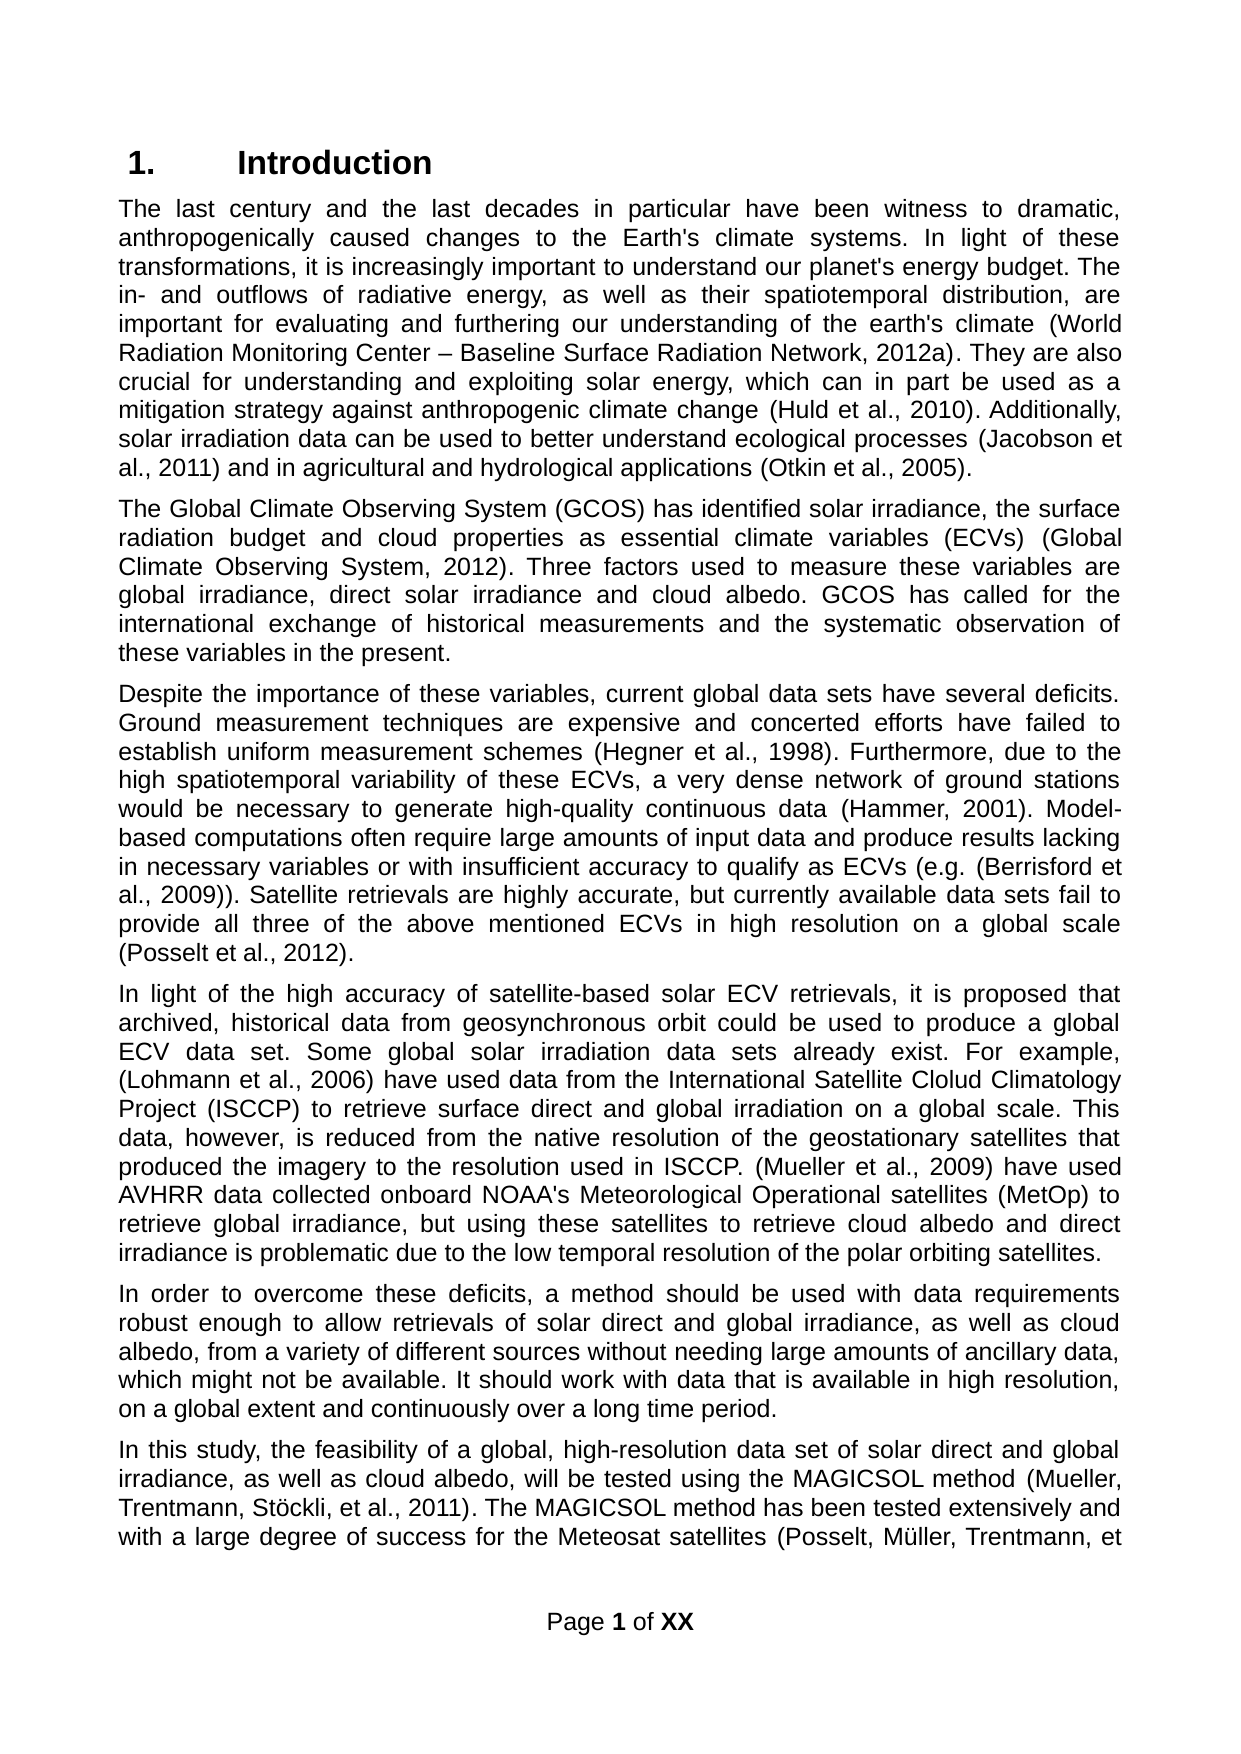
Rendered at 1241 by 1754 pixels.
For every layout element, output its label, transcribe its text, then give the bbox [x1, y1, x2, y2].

text The Global Climate Observing System (GCOS) has identified solar irradiance, the surface radiation budget and cloud properties as essential climate variables (ECVs) (Global Climate Observing System, 2012). Three factors used to measure these variables are global irradiance, direct solar irradiance and cloud albedo. GCOS has called for the international exchange of historical measurements and the systematic observation of these variables in the present. [118, 494, 1122, 667]
text The last century and the last decades in particular have been witness to dramatic, anthropogenically caused changes to the Earth's climate systems. In light of these transformations, it is increasingly important to understand our planet's energy budget. The in- and outflows of radiative energy, as well as their spatiotemporal distribution, are important for evaluating and furthering our understanding of the earth's climate (World Radiation Monitoring Center – Baseline Surface Radiation Network, 2012a). They are also crucial for understanding and exploiting solar energy, which can in part be used as a mitigation strategy against anthropogenic climate change (Huld et al., 2010). Additionally, solar irradiation data can be used to better understand ecological processes (Jacobson et al., 2011) and in agricultural and hydrological applications (Otkin et al., 2005). [118, 194, 1122, 482]
text Despite the importance of these variables, current global data sets have several deficits. Ground measurement techniques are expensive and concerted efforts have failed to establish uniform measurement schemes (Hegner et al., 1998). Furthermore, due to the high spatiotemporal variability of these ECVs, a very dense network of ground stations would be necessary to generate high-quality continuous data (Hammer, 2001). Model-based computations often require large amounts of input data and produce results lacking in necessary variables or with insufficient accuracy to qualify as ECVs (e.g. (Berrisford et al., 2009)). Satellite retrievals are highly accurate, but currently available data sets fail to provide all three of the above mentioned ECVs in high resolution on a global scale (Posselt et al., 2012). [118, 679, 1122, 967]
text In light of the high accuracy of satellite-based solar ECV retrievals, it is proposed that archived, historical data from geosynchronous orbit could be used to produce a global ECV data set. Some global solar irradiation data sets already exist. For example, (Lohmann et al., 2006) have used data from the International Satellite Clolud Climatology Project (ISCCP) to retrieve surface direct and global irradiation on a global scale. This data, however, is reduced from the native resolution of the geostationary satellites that produced the imagery to the resolution used in ISCCP. (Mueller et al., 2009) have used AVHRR data collected onboard NOAA's Meteorological Operational satellites (MetOp) to retrieve global irradiance, but using these satellites to retrieve cloud albedo and direct irradiance is problematic due to the low temporal resolution of the polar orbiting satellites. [118, 979, 1122, 1267]
subtitle Introduction [118, 143, 1122, 182]
text In order to overcome these deficits, a method should be used with data requirements robust enough to allow retrievals of solar direct and global irradiance, as well as cloud albedo, from a variety of different sources without needing large amounts of ancillary data, which might not be available. It should work with data that is available in high resolution, on a global extent and continuously over a long time period. [118, 1279, 1122, 1423]
text In this study, the feasibility of a global, high-resolution data set of solar direct and global irradiance, as well as cloud albedo, will be tested using the MAGICSOL method (Mueller, Trentmann, Stöckli, et al., 2011). The MAGICSOL method has been tested extensively and with a large degree of success for the Meteosat satellites (Posselt, Müller, Trentmann, et [118, 1436, 1122, 1551]
